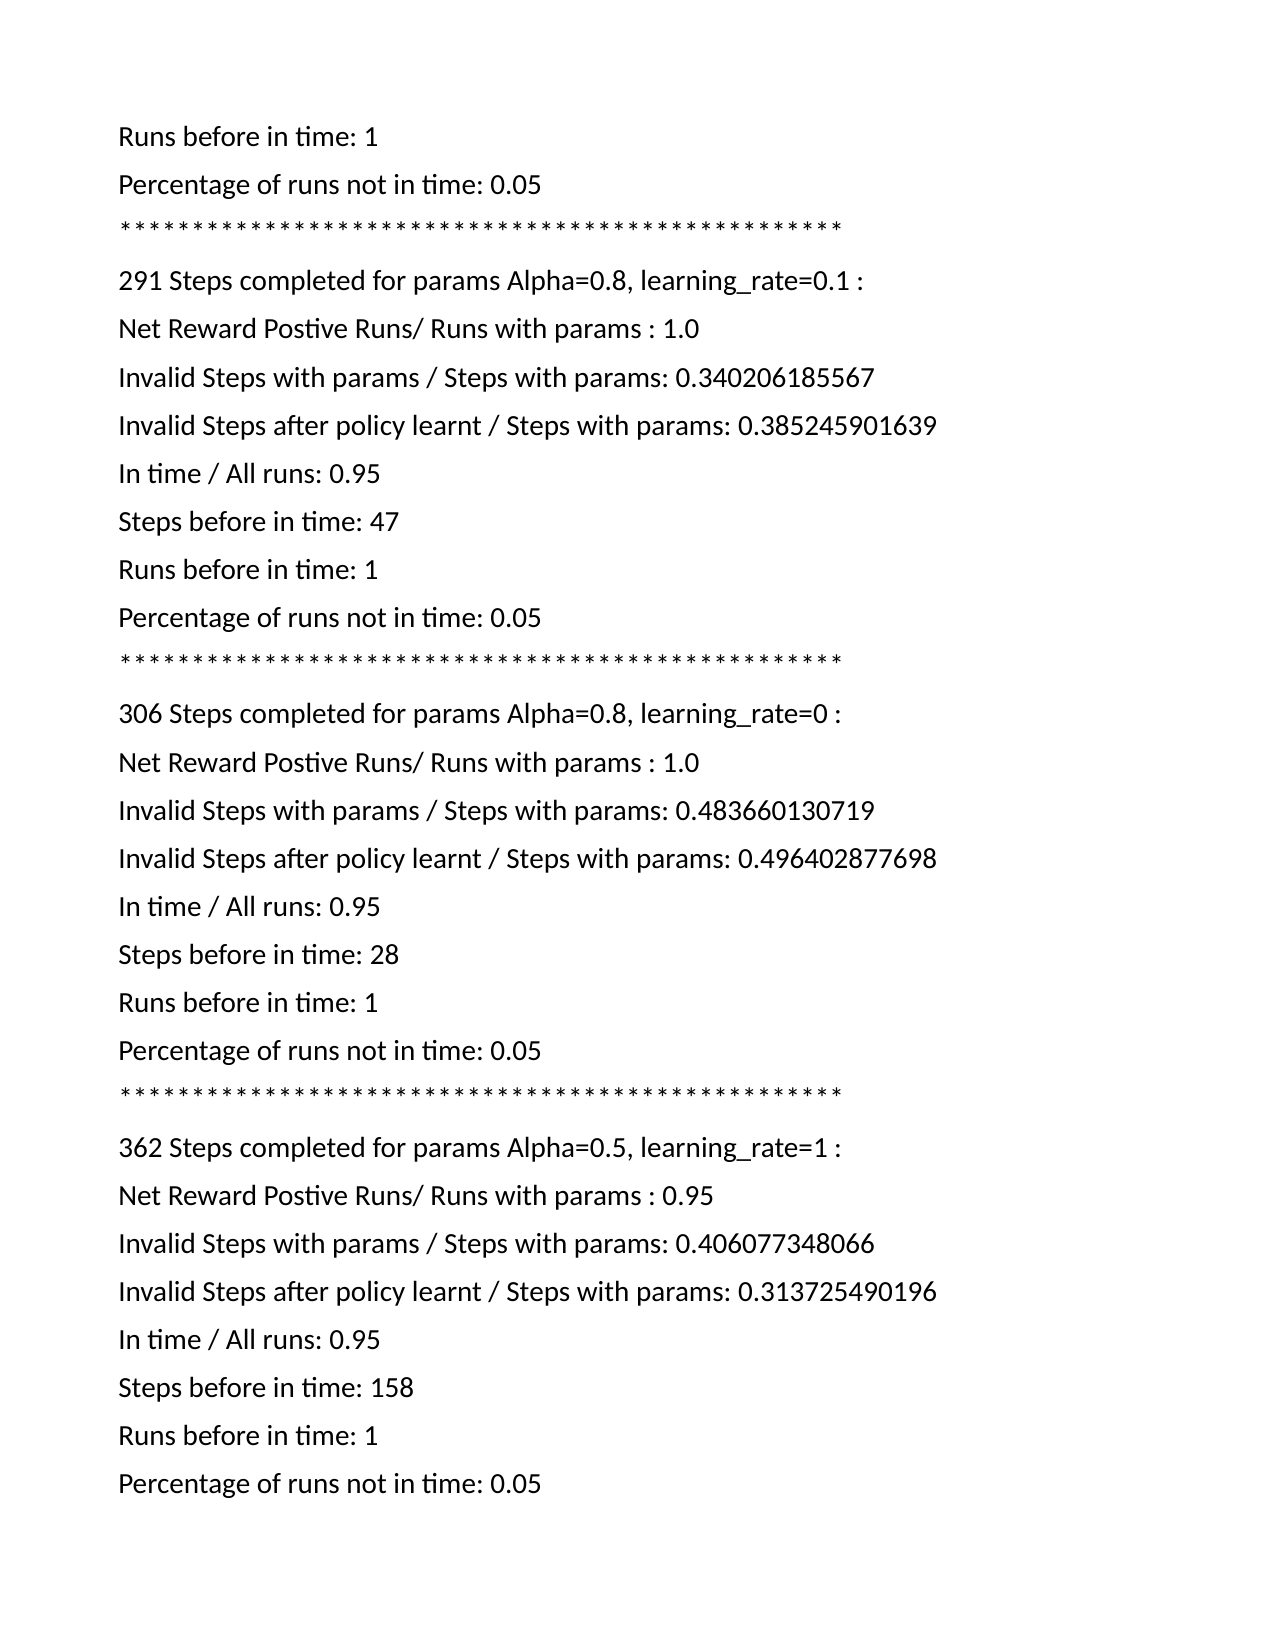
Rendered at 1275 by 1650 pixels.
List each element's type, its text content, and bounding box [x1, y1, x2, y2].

text ************************************************** [118, 647, 1157, 683]
text Net Reward Postive Runs/ Runs with params : 1.0 [118, 744, 1157, 779]
text Runs before in time: 1 [118, 984, 1157, 1020]
text 306 Steps completed for params Alpha=0.8, learning_rate=0 : [118, 696, 1157, 731]
text Invalid Steps with params / Steps with params: 0.340206185567 [118, 359, 1157, 394]
text Percentage of runs not in time: 0.05 [118, 599, 1157, 635]
text Percentage of runs not in time: 0.05 [118, 166, 1157, 202]
text ************************************************** [118, 1081, 1157, 1116]
text Net Reward Postive Runs/ Runs with params : 0.95 [118, 1177, 1157, 1212]
text Invalid Steps with params / Steps with params: 0.483660130719 [118, 792, 1157, 827]
text Net Reward Postive Runs/ Runs with params : 1.0 [118, 311, 1157, 346]
text Invalid Steps after policy learnt / Steps with params: 0.313725490196 [118, 1273, 1157, 1309]
text ************************************************** [118, 214, 1157, 250]
text In time / All runs: 0.95 [118, 1321, 1157, 1357]
text Runs before in time: 1 [118, 118, 1157, 154]
text In time / All runs: 0.95 [118, 888, 1157, 924]
text In time / All runs: 0.95 [118, 455, 1157, 491]
text Steps before in time: 47 [118, 503, 1157, 539]
text Steps before in time: 28 [118, 936, 1157, 972]
text Steps before in time: 158 [118, 1369, 1157, 1405]
text Runs before in time: 1 [118, 551, 1157, 587]
text Percentage of runs not in time: 0.05 [118, 1032, 1157, 1068]
text 291 Steps completed for params Alpha=0.8, learning_rate=0.1 : [118, 262, 1157, 298]
text Runs before in time: 1 [118, 1417, 1157, 1453]
text Invalid Steps after policy learnt / Steps with params: 0.385245901639 [118, 407, 1157, 442]
text 362 Steps completed for params Alpha=0.5, learning_rate=1 : [118, 1129, 1157, 1164]
text Invalid Steps with params / Steps with params: 0.406077348066 [118, 1225, 1157, 1261]
text Invalid Steps after policy learnt / Steps with params: 0.496402877698 [118, 840, 1157, 876]
text Percentage of runs not in time: 0.05 [118, 1466, 1157, 1501]
